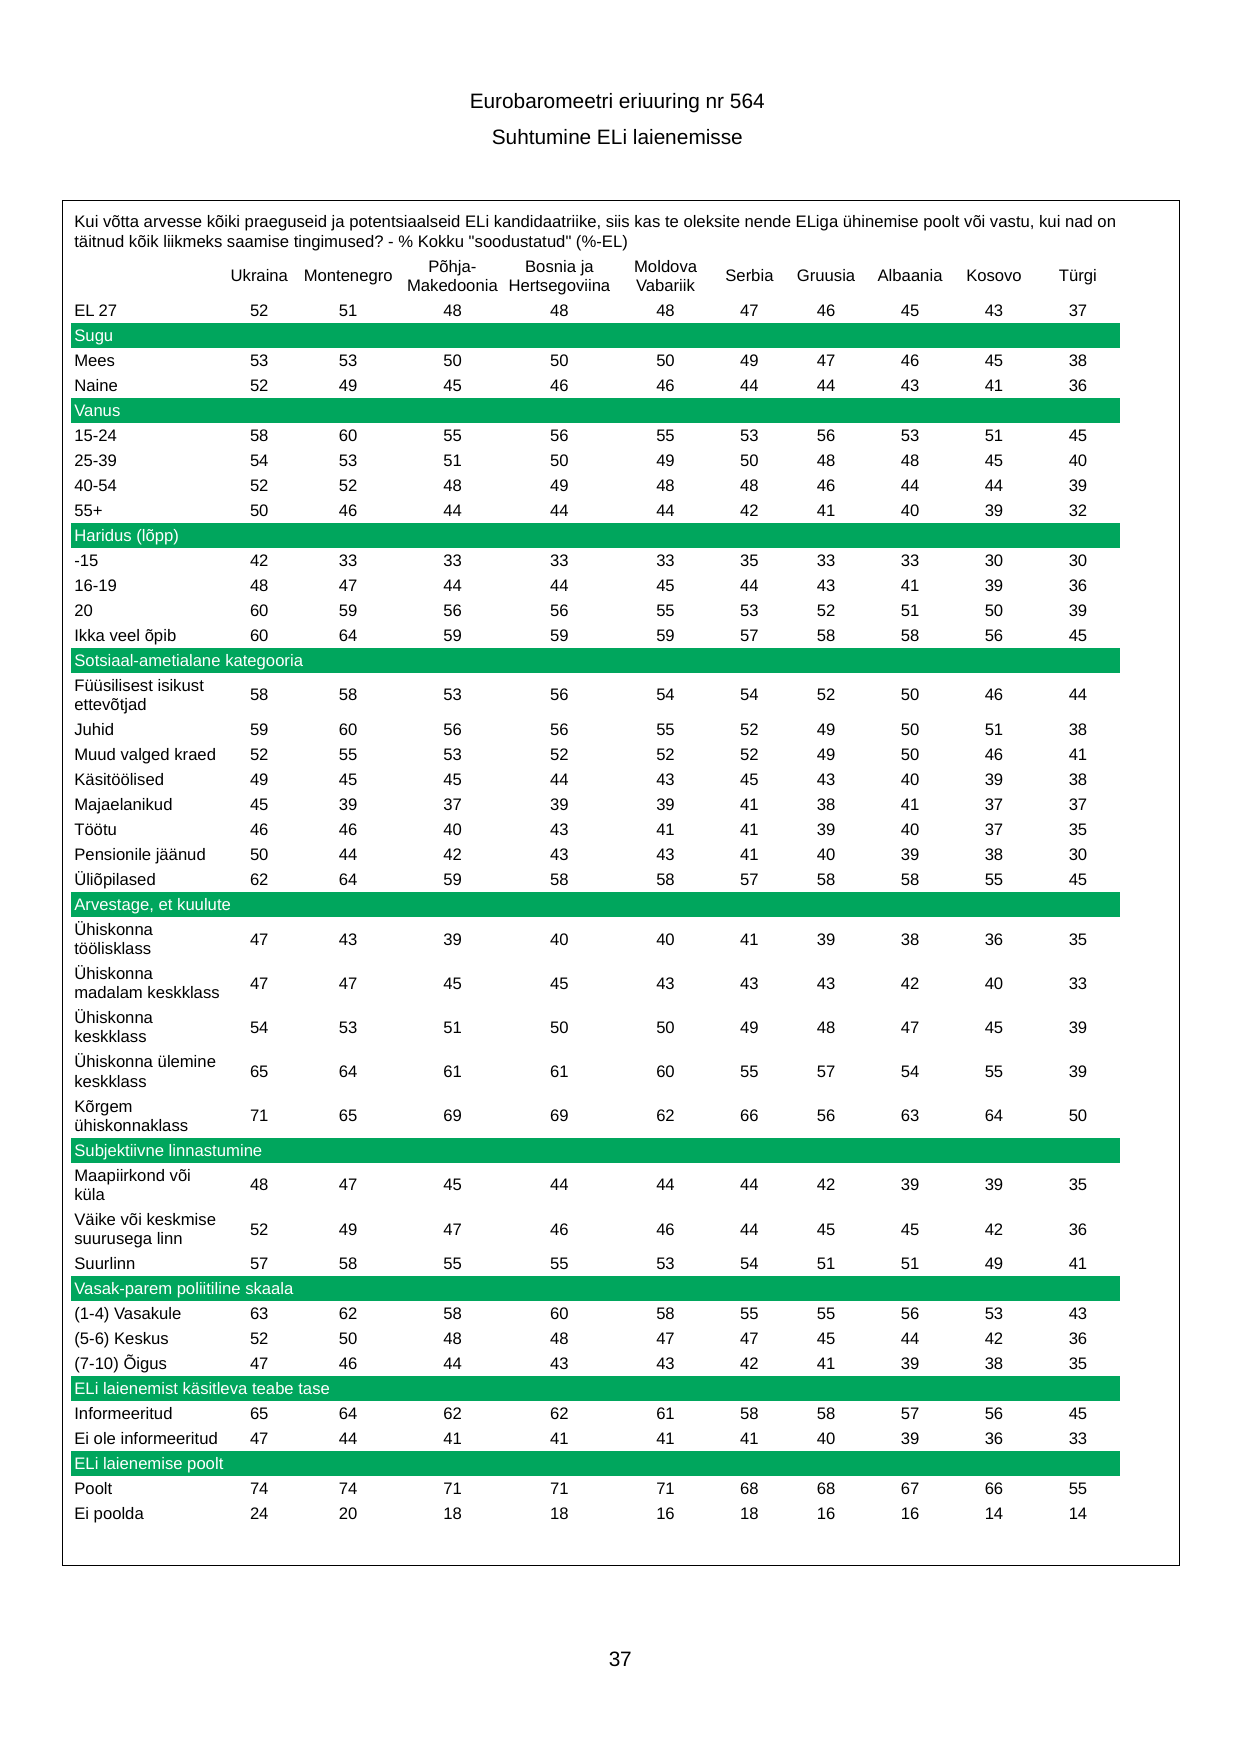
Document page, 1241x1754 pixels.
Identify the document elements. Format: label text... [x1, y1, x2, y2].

table_cell 50 [1036, 1094, 1120, 1138]
table_cell 66 [715, 1094, 784, 1138]
table_cell 49 [294, 373, 402, 398]
table_cell 57 [784, 1049, 868, 1093]
table_cell 65 [224, 1049, 294, 1093]
table_cell 43 [502, 842, 616, 867]
table_cell 25-39 [71, 448, 224, 473]
table_cell 65 [224, 1401, 294, 1426]
table_cell 41 [1036, 742, 1120, 767]
table_cell 52 [715, 717, 784, 742]
table_cell 37 [952, 817, 1036, 842]
table_cell 42 [952, 1326, 1036, 1351]
table_cell 57 [868, 1401, 952, 1426]
table_cell 56 [502, 423, 616, 448]
table_cell Ei poolda [71, 1501, 224, 1526]
table_cell Arvestage, et kuulute [71, 892, 1120, 917]
table_cell Haridus (lõpp) [71, 523, 1120, 548]
table_cell Ühiskonna keskklass [71, 1005, 224, 1049]
table_cell 43 [868, 373, 952, 398]
table_cell 61 [502, 1049, 616, 1093]
table_cell 36 [1036, 573, 1120, 598]
table_cell 37 [1036, 298, 1120, 323]
table_cell 52 [502, 742, 616, 767]
table_cell 45 [224, 792, 294, 817]
table_cell 56 [784, 423, 868, 448]
table_cell 55 [784, 1301, 868, 1326]
table_cell 44 [402, 1351, 502, 1376]
table_cell 44 [502, 573, 616, 598]
table_cell 46 [294, 817, 402, 842]
table_cell 59 [616, 623, 715, 648]
table_cell 39 [402, 917, 502, 961]
table_cell 63 [868, 1094, 952, 1138]
table_cell 40 [502, 917, 616, 961]
table_cell 30 [1036, 842, 1120, 867]
table_cell 54 [224, 1005, 294, 1049]
table_cell 41 [784, 1351, 868, 1376]
table_cell 58 [294, 1251, 402, 1276]
table_cell 18 [402, 1501, 502, 1526]
table_cell 41 [715, 817, 784, 842]
table_cell 39 [1036, 473, 1120, 498]
table_cell 46 [502, 373, 616, 398]
table_cell 59 [402, 623, 502, 648]
table_cell 62 [224, 867, 294, 892]
table_cell 49 [224, 767, 294, 792]
table_cell 40 [616, 917, 715, 961]
table_cell 44 [952, 473, 1036, 498]
table_cell 64 [294, 1401, 402, 1426]
table_cell Maapiirkond või küla [71, 1163, 224, 1207]
table_cell 43 [616, 842, 715, 867]
table_cell 16-19 [71, 573, 224, 598]
table_cell 55 [502, 1251, 616, 1276]
table_cell 52 [224, 1326, 294, 1351]
table_cell 48 [502, 1326, 616, 1351]
table_cell 59 [402, 867, 502, 892]
table_cell 42 [868, 961, 952, 1005]
table_cell 52 [784, 673, 868, 717]
table_cell 35 [1036, 1163, 1120, 1207]
table_cell 56 [868, 1301, 952, 1326]
table_cell 49 [952, 1251, 1036, 1276]
table_cell 40 [402, 817, 502, 842]
table_cell Üliõpilased [71, 867, 224, 892]
table_cell 35 [1036, 917, 1120, 961]
table_cell 71 [502, 1476, 616, 1501]
table_cell 51 [294, 298, 402, 323]
table_cell 52 [294, 473, 402, 498]
table_cell 33 [502, 548, 616, 573]
table_cell 37 [1036, 792, 1120, 817]
table_cell 68 [715, 1476, 784, 1501]
table_cell 42 [715, 498, 784, 523]
table_cell 48 [224, 573, 294, 598]
table_cell 49 [294, 1207, 402, 1251]
table_cell 69 [402, 1094, 502, 1138]
table_cell Kõrgem ühiskonnaklass [71, 1094, 224, 1138]
table_cell 46 [952, 673, 1036, 717]
table_cell 45 [784, 1326, 868, 1351]
table_cell Käsitöölised [71, 767, 224, 792]
table_cell Gruusia [784, 254, 868, 298]
table_cell 55 [715, 1301, 784, 1326]
table_cell 20 [71, 598, 224, 623]
table_cell 45 [1036, 867, 1120, 892]
table_cell 39 [1036, 598, 1120, 623]
table_cell 44 [715, 1207, 784, 1251]
table_cell 44 [868, 1326, 952, 1351]
table_cell 54 [715, 673, 784, 717]
table_cell 54 [616, 673, 715, 717]
table_cell 51 [868, 1251, 952, 1276]
table_cell 33 [784, 548, 868, 573]
table_cell 63 [224, 1301, 294, 1326]
table_cell 71 [616, 1476, 715, 1501]
table_cell 55 [952, 867, 1036, 892]
table_cell 45 [952, 348, 1036, 373]
table_cell 43 [715, 961, 784, 1005]
table_cell Füüsilisest isikust ettevõtjad [71, 673, 224, 717]
table_cell 39 [1036, 1049, 1120, 1093]
table_cell 55 [952, 1049, 1036, 1093]
table_cell 45 [502, 961, 616, 1005]
table_cell 74 [224, 1476, 294, 1501]
table_cell 30 [952, 548, 1036, 573]
table_cell 47 [294, 1163, 402, 1207]
table_cell 40-54 [71, 473, 224, 498]
table_cell 42 [715, 1351, 784, 1376]
table_cell Subjektiivne linnastumine [71, 1138, 1120, 1163]
table_cell 30 [1036, 548, 1120, 573]
table_cell 41 [868, 573, 952, 598]
table_cell 50 [616, 1005, 715, 1049]
table_cell 52 [224, 1207, 294, 1251]
table_cell 55 [715, 1049, 784, 1093]
table_cell 43 [616, 767, 715, 792]
table_cell 48 [402, 298, 502, 323]
table_cell 38 [952, 1351, 1036, 1376]
table_cell 48 [784, 448, 868, 473]
table_cell 44 [715, 373, 784, 398]
table_cell 45 [1036, 423, 1120, 448]
table_cell Töötu [71, 817, 224, 842]
table_cell 50 [715, 448, 784, 473]
table_cell 49 [616, 448, 715, 473]
table_cell Ühiskonna töölisklass [71, 917, 224, 961]
table_cell 45 [1036, 623, 1120, 648]
table_cell 36 [1036, 373, 1120, 398]
table_cell 64 [952, 1094, 1036, 1138]
table_cell 55 [294, 742, 402, 767]
table_cell 48 [616, 473, 715, 498]
table_cell 47 [224, 917, 294, 961]
table_cell 41 [784, 498, 868, 523]
table_cell 37 [402, 792, 502, 817]
table_cell 39 [1036, 1005, 1120, 1049]
table_cell Moldova Vabariik [616, 254, 715, 298]
table_cell Ühiskonna ülemine keskklass [71, 1049, 224, 1093]
table_cell 62 [402, 1401, 502, 1426]
table_cell 41 [715, 842, 784, 867]
table_cell [71, 254, 224, 298]
table_cell 44 [402, 573, 502, 598]
table_cell 42 [224, 548, 294, 573]
table_cell 53 [715, 423, 784, 448]
table_cell 47 [224, 1426, 294, 1451]
table_cell 50 [868, 742, 952, 767]
table_cell 62 [294, 1301, 402, 1326]
table_cell 38 [1036, 348, 1120, 373]
table_cell Pensionile jäänud [71, 842, 224, 867]
table_cell 55 [616, 598, 715, 623]
table_cell Kosovo [952, 254, 1036, 298]
table_cell 48 [784, 1005, 868, 1049]
table_cell 56 [502, 717, 616, 742]
table_cell 15-24 [71, 423, 224, 448]
table_cell 43 [294, 917, 402, 961]
table_cell 56 [402, 598, 502, 623]
table_cell 47 [402, 1207, 502, 1251]
table_cell 50 [868, 673, 952, 717]
table_cell 52 [616, 742, 715, 767]
table_cell 53 [294, 348, 402, 373]
table_cell 58 [868, 623, 952, 648]
table_cell 55+ [71, 498, 224, 523]
table_cell 43 [502, 817, 616, 842]
table_cell 55 [402, 423, 502, 448]
table_cell 74 [294, 1476, 402, 1501]
table_cell 40 [868, 498, 952, 523]
table_cell 36 [952, 1426, 1036, 1451]
table_cell 53 [402, 673, 502, 717]
table_cell 45 [784, 1207, 868, 1251]
table_cell 58 [502, 867, 616, 892]
table_cell 33 [402, 548, 502, 573]
table_cell 68 [784, 1476, 868, 1501]
table_cell 39 [868, 1426, 952, 1451]
table_cell (1-4) Vasakule [71, 1301, 224, 1326]
table_cell 57 [224, 1251, 294, 1276]
table_cell 54 [868, 1049, 952, 1093]
table_cell 56 [402, 717, 502, 742]
table_cell 55 [616, 423, 715, 448]
table_cell 48 [868, 448, 952, 473]
table_cell 44 [402, 498, 502, 523]
table_cell 45 [952, 448, 1036, 473]
table_cell 60 [224, 623, 294, 648]
table_cell 43 [616, 1351, 715, 1376]
table_cell 43 [784, 573, 868, 598]
table_cell 62 [502, 1401, 616, 1426]
table_cell 45 [402, 767, 502, 792]
table_cell 51 [952, 423, 1036, 448]
table_cell 42 [952, 1207, 1036, 1251]
table_cell 39 [616, 792, 715, 817]
table_cell 33 [1036, 961, 1120, 1005]
table_cell 50 [502, 448, 616, 473]
table_cell 41 [616, 1426, 715, 1451]
table_cell 50 [502, 348, 616, 373]
table_cell 20 [294, 1501, 402, 1526]
table_cell 16 [784, 1501, 868, 1526]
table_cell Ukraina [224, 254, 294, 298]
table_cell 44 [616, 1163, 715, 1207]
table_cell 47 [224, 961, 294, 1005]
table_cell 55 [616, 717, 715, 742]
table_cell 58 [294, 673, 402, 717]
table_cell 36 [952, 917, 1036, 961]
table_cell Türgi [1036, 254, 1120, 298]
table_cell 40 [868, 817, 952, 842]
table_cell (5-6) Keskus [71, 1326, 224, 1351]
table_cell 53 [294, 448, 402, 473]
table_cell 45 [1036, 1401, 1120, 1426]
table_cell 62 [616, 1094, 715, 1138]
table_cell 46 [502, 1207, 616, 1251]
table_cell 44 [868, 473, 952, 498]
table_cell Majaelanikud [71, 792, 224, 817]
table_cell 45 [868, 1207, 952, 1251]
table_cell 48 [616, 298, 715, 323]
table_cell 45 [616, 573, 715, 598]
table_cell 57 [715, 867, 784, 892]
table_cell 41 [715, 792, 784, 817]
table_cell 52 [784, 598, 868, 623]
table_cell 44 [502, 1163, 616, 1207]
table_cell 60 [294, 423, 402, 448]
table_cell 41 [616, 817, 715, 842]
table_cell 48 [715, 473, 784, 498]
table_cell 46 [952, 742, 1036, 767]
table_cell 45 [952, 1005, 1036, 1049]
table_cell 53 [952, 1301, 1036, 1326]
table_cell 16 [868, 1501, 952, 1526]
table_cell 44 [502, 767, 616, 792]
table_cell 56 [784, 1094, 868, 1138]
table_cell 58 [616, 867, 715, 892]
table_cell 69 [502, 1094, 616, 1138]
table_cell 41 [1036, 1251, 1120, 1276]
table_cell 41 [715, 1426, 784, 1451]
table_cell (7-10) Õigus [71, 1351, 224, 1376]
table_cell 64 [294, 1049, 402, 1093]
table_cell Suurlinn [71, 1251, 224, 1276]
table_cell 33 [1036, 1426, 1120, 1451]
table_cell 51 [784, 1251, 868, 1276]
table_cell 55 [402, 1251, 502, 1276]
table_cell 39 [952, 1163, 1036, 1207]
table_cell 36 [1036, 1326, 1120, 1351]
table_cell 50 [224, 498, 294, 523]
table_cell 39 [952, 498, 1036, 523]
table_cell 52 [224, 742, 294, 767]
table_cell 46 [294, 498, 402, 523]
table_cell 58 [224, 673, 294, 717]
table_cell 44 [715, 1163, 784, 1207]
table_cell Ei ole informeeritud [71, 1426, 224, 1451]
table_cell 50 [868, 717, 952, 742]
table_cell 53 [402, 742, 502, 767]
table_cell Poolt [71, 1476, 224, 1501]
table_cell Mees [71, 348, 224, 373]
table_cell Bosnia ja Hertsegoviina [502, 254, 616, 298]
table_cell 47 [616, 1326, 715, 1351]
table_cell 39 [868, 1163, 952, 1207]
table_cell 53 [616, 1251, 715, 1276]
table_cell 51 [952, 717, 1036, 742]
table_cell 39 [294, 792, 402, 817]
table_cell 58 [868, 867, 952, 892]
table_cell 43 [952, 298, 1036, 323]
table_cell 47 [224, 1351, 294, 1376]
table_cell 35 [1036, 1351, 1120, 1376]
table_cell 49 [715, 348, 784, 373]
table_cell 33 [294, 548, 402, 573]
table_cell 50 [402, 348, 502, 373]
table_cell 71 [224, 1094, 294, 1138]
table_cell 53 [294, 1005, 402, 1049]
table_cell 39 [784, 917, 868, 961]
table_cell 47 [294, 961, 402, 1005]
table_cell 40 [784, 842, 868, 867]
table_cell 46 [868, 348, 952, 373]
table_cell 56 [502, 673, 616, 717]
table_cell Vasak-parem poliitiline skaala [71, 1276, 1120, 1301]
table_cell 52 [224, 373, 294, 398]
table_cell 42 [402, 842, 502, 867]
table_cell Juhid [71, 717, 224, 742]
table_cell 35 [715, 548, 784, 573]
table_cell 44 [1036, 673, 1120, 717]
table_cell 39 [952, 573, 1036, 598]
table_cell 36 [1036, 1207, 1120, 1251]
table_cell 60 [502, 1301, 616, 1326]
table_cell 58 [224, 423, 294, 448]
table_cell 58 [784, 867, 868, 892]
table_cell 43 [1036, 1301, 1120, 1326]
table_cell 59 [502, 623, 616, 648]
table_cell 43 [502, 1351, 616, 1376]
table_cell 18 [502, 1501, 616, 1526]
table_cell 40 [868, 767, 952, 792]
table_cell 61 [616, 1401, 715, 1426]
table_cell 60 [294, 717, 402, 742]
table_cell 46 [616, 373, 715, 398]
table_cell 46 [224, 817, 294, 842]
table_cell 42 [784, 1163, 868, 1207]
table_cell 47 [294, 573, 402, 598]
table_cell 33 [616, 548, 715, 573]
table_cell 39 [784, 817, 868, 842]
table_cell 58 [784, 1401, 868, 1426]
table_cell 49 [715, 1005, 784, 1049]
table_cell Ühiskonna madalam keskklass [71, 961, 224, 1005]
table_cell 58 [784, 623, 868, 648]
table_cell 48 [502, 298, 616, 323]
table_cell 39 [868, 1351, 952, 1376]
table_cell 56 [952, 1401, 1036, 1426]
table_cell 53 [224, 348, 294, 373]
table_cell 45 [402, 961, 502, 1005]
table_cell Muud valged kraed [71, 742, 224, 767]
table_cell Sotsiaal-ametialane kategooria [71, 648, 1120, 673]
table_cell 35 [1036, 817, 1120, 842]
table_cell Serbia [715, 254, 784, 298]
table_cell 48 [402, 1326, 502, 1351]
table_cell 67 [868, 1476, 952, 1501]
table_cell 46 [294, 1351, 402, 1376]
table_cell 54 [224, 448, 294, 473]
table_cell ELi laienemist käsitleva teabe tase [71, 1376, 1120, 1401]
table_cell 45 [868, 298, 952, 323]
table_cell 41 [868, 792, 952, 817]
table_cell 40 [952, 961, 1036, 1005]
table_cell 44 [715, 573, 784, 598]
table_cell 53 [715, 598, 784, 623]
table_cell 44 [502, 498, 616, 523]
table_cell Albaania [868, 254, 952, 298]
table_cell 56 [502, 598, 616, 623]
table_cell ELi laienemise poolt [71, 1451, 1120, 1476]
table_cell Väike või keskmise suurusega linn [71, 1207, 224, 1251]
table_cell EL 27 [71, 298, 224, 323]
table_cell 38 [952, 842, 1036, 867]
table_cell 38 [1036, 767, 1120, 792]
table_cell 58 [715, 1401, 784, 1426]
table_cell 45 [402, 373, 502, 398]
table_cell 58 [402, 1301, 502, 1326]
table_cell 55 [1036, 1476, 1120, 1501]
table_cell 46 [784, 473, 868, 498]
table_cell 47 [784, 348, 868, 373]
table_cell 60 [616, 1049, 715, 1093]
table_cell 51 [402, 1005, 502, 1049]
table_cell 57 [715, 623, 784, 648]
table_header Kui võtta arvesse kõiki praeguseid ja potentsiaalseid ELi kandidaatriike, siis kas te oleksite nende ELiga ühinemise poolt või vastu, kui nad on täitnud kõik liikmeks saamise tingimused? - % Kokku "soodustatud" (%-EL) [71, 209, 1120, 253]
table_cell 43 [784, 767, 868, 792]
table_cell 52 [715, 742, 784, 767]
table_cell 48 [402, 473, 502, 498]
table_cell 61 [402, 1049, 502, 1093]
table_cell 16 [616, 1501, 715, 1526]
table_cell 56 [952, 623, 1036, 648]
table_cell 41 [502, 1426, 616, 1451]
table_cell Informeeritud [71, 1401, 224, 1426]
table_cell 39 [502, 792, 616, 817]
table_cell 51 [402, 448, 502, 473]
table_cell 64 [294, 867, 402, 892]
table_cell 50 [294, 1326, 402, 1351]
table_cell 66 [952, 1476, 1036, 1501]
table_cell 43 [784, 961, 868, 1005]
table_cell 41 [952, 373, 1036, 398]
table_cell 44 [294, 842, 402, 867]
table_cell 50 [952, 598, 1036, 623]
table_cell 40 [1036, 448, 1120, 473]
table_cell 44 [784, 373, 868, 398]
table_cell 47 [715, 1326, 784, 1351]
table_cell 49 [784, 717, 868, 742]
table_cell 50 [616, 348, 715, 373]
table_cell 49 [784, 742, 868, 767]
table_cell 41 [402, 1426, 502, 1451]
table_cell 24 [224, 1501, 294, 1526]
table_cell 52 [224, 473, 294, 498]
table_cell 33 [868, 548, 952, 573]
table_cell 43 [616, 961, 715, 1005]
table_cell Sugu [71, 323, 1120, 348]
table_cell 47 [715, 298, 784, 323]
table_cell 60 [224, 598, 294, 623]
table_cell 44 [616, 498, 715, 523]
table_cell 45 [715, 767, 784, 792]
table_cell 38 [1036, 717, 1120, 742]
table_cell 38 [868, 917, 952, 961]
table_cell 14 [1036, 1501, 1120, 1526]
table_cell 71 [402, 1476, 502, 1501]
table_cell 38 [784, 792, 868, 817]
table_cell Montenegro [294, 254, 402, 298]
table_cell 32 [1036, 498, 1120, 523]
table_cell 49 [502, 473, 616, 498]
table_cell 59 [294, 598, 402, 623]
table_cell 59 [224, 717, 294, 742]
table_cell Vanus [71, 398, 1120, 423]
table_cell 58 [616, 1301, 715, 1326]
table_cell 46 [616, 1207, 715, 1251]
table_cell 65 [294, 1094, 402, 1138]
table_cell 47 [868, 1005, 952, 1049]
table_cell 50 [502, 1005, 616, 1049]
table_cell 45 [294, 767, 402, 792]
table_cell 39 [952, 767, 1036, 792]
table_cell 46 [784, 298, 868, 323]
table_cell 64 [294, 623, 402, 648]
table_cell 54 [715, 1251, 784, 1276]
table_cell Põhja-Makedoonia [402, 254, 502, 298]
table_cell 52 [224, 298, 294, 323]
table_cell 44 [294, 1426, 402, 1451]
table_cell 53 [868, 423, 952, 448]
table_cell Naine [71, 373, 224, 398]
table_cell 40 [784, 1426, 868, 1451]
table_cell 14 [952, 1501, 1036, 1526]
table_cell 39 [868, 842, 952, 867]
table_cell 41 [715, 917, 784, 961]
table_cell 37 [952, 792, 1036, 817]
table_cell 48 [224, 1163, 294, 1207]
table_cell 45 [402, 1163, 502, 1207]
table_cell 18 [715, 1501, 784, 1526]
table_cell Ikka veel õpib [71, 623, 224, 648]
table_cell -15 [71, 548, 224, 573]
table_cell 50 [224, 842, 294, 867]
table_cell 51 [868, 598, 952, 623]
